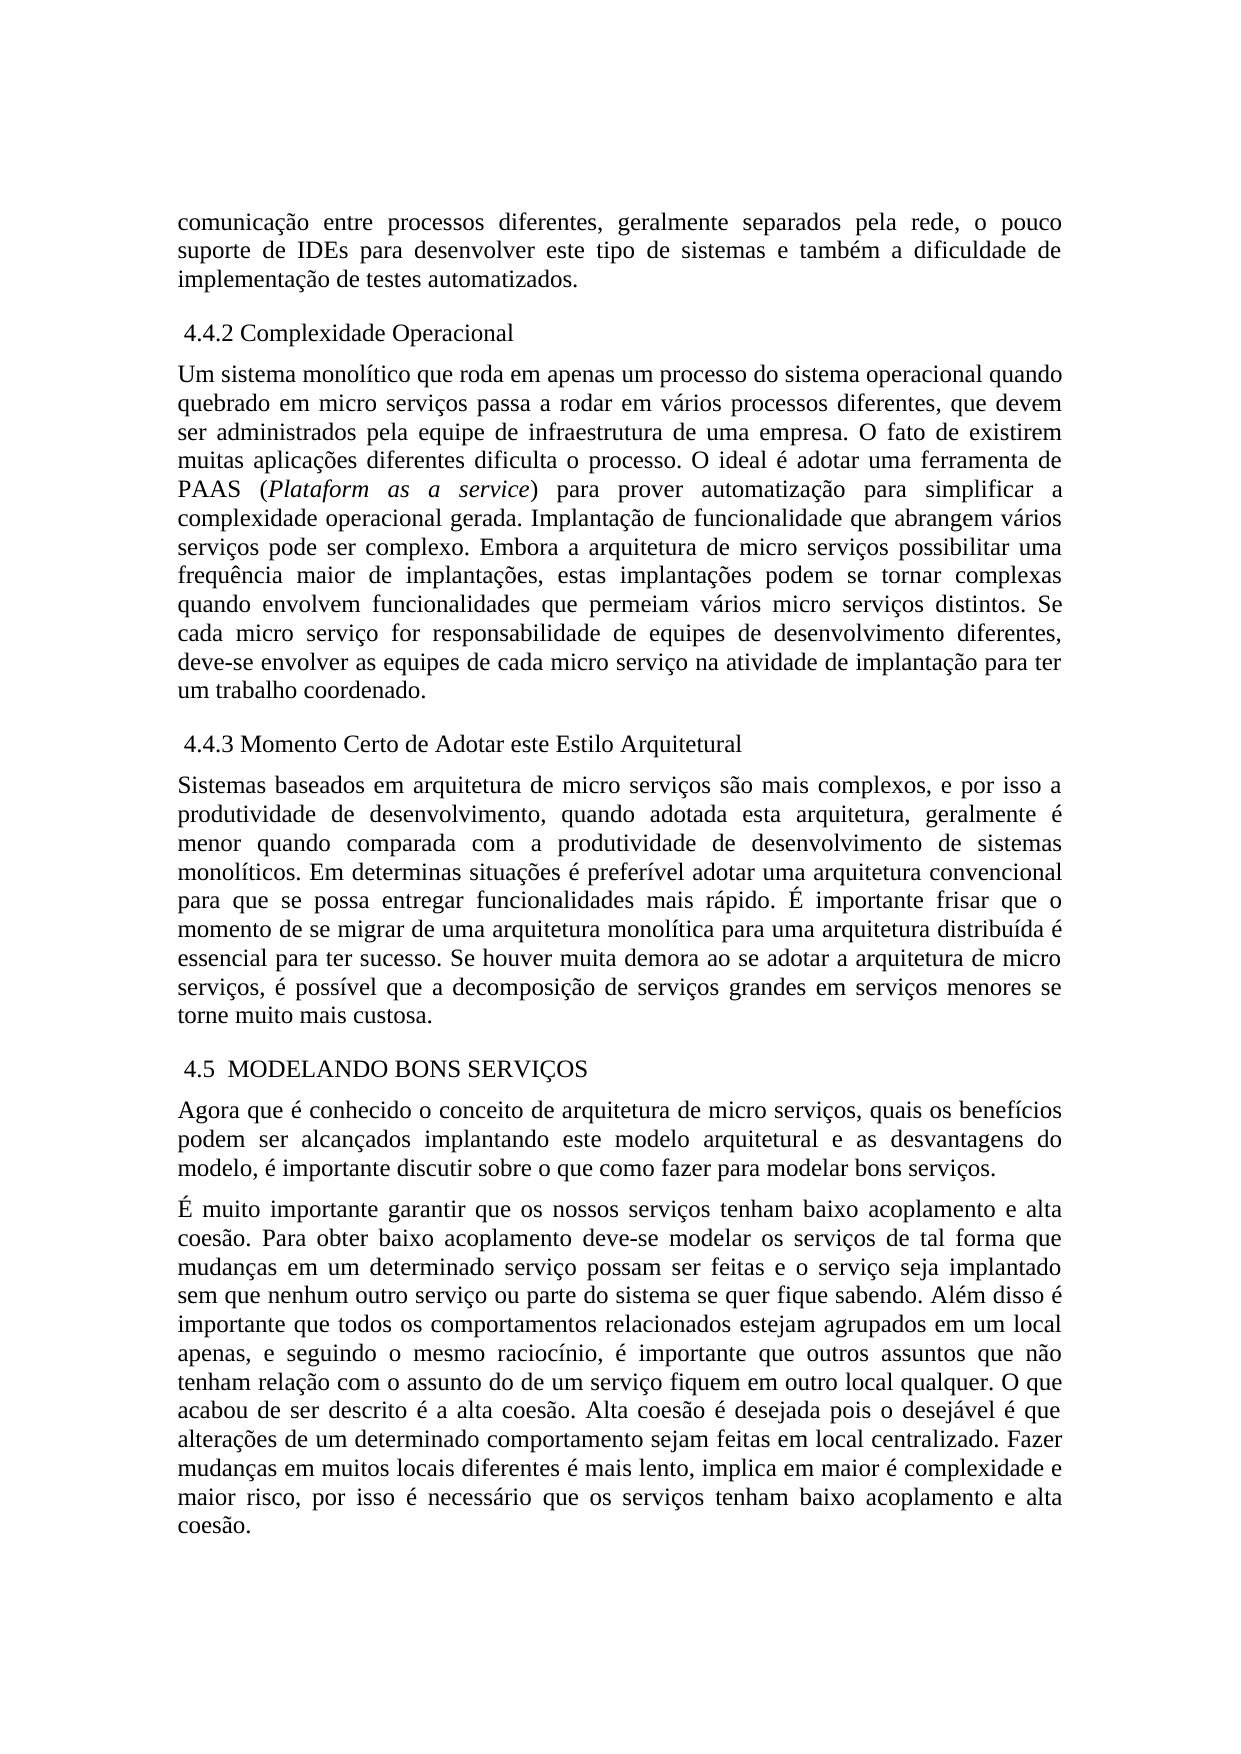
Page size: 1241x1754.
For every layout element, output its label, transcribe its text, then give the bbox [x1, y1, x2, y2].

text Sistemas baseados em arquitetura de micro serviços são mais complexos, e por isso a produtividade de desenvolvimento, quando adotada esta arquitetura, geralmente é menor quando comparada com a produtividade de desenvolvimento de sistemas monolíticos. Em determinas situações é preferível adotar uma arquitetura convencional para que se possa entregar funcionalidades mais rápido. É importante frisar que o momento de se migrar de uma arquitetura monolítica para uma arquitetura distribuída é essencial para ter sucesso. Se houver muita demora ao se adotar a arquitetura de micro serviços, é possível que a decomposição de serviços grandes em serviços menores se torne muito mais custosa. [177, 771, 1063, 1029]
text Agora que é conhecido o conceito de arquitetura de micro serviços, quais os benefícios podem ser alcançados implantando este modelo arquitetural e as desvantagens do modelo, é importante discutir sobre o que como fazer para modelar bons serviços. [177, 1096, 1063, 1182]
subtitle Momento Certo de Adotar este Estilo Arquitetural [177, 729, 1063, 758]
text comunicação entre processos diferentes, geralmente separados pela rede, o pouco suporte de IDEs para desenvolver este tipo de sistemas e também a dificuldade de implementação de testes automatizados. [177, 207, 1063, 293]
text Um sistema monolítico que roda em apenas um processo do sistema operacional quando quebrado em micro serviços passa a rodar em vários processos diferentes, que devem ser administrados pela equipe de infraestrutura de uma empresa. O fato de existirem muitas aplicações diferentes dificulta o processo. O ideal é adotar uma ferramenta de PAAS (Plataform as a service) para prover automatização para simplificar a complexidade operacional gerada. Implantação de funcionalidade que abrangem vários serviços pode ser complexo. Embora a arquitetura de micro serviços possibilitar uma frequência maior de implantações, estas implantações podem se tornar complexas quando envolvem funcionalidades que permeiam vários micro serviços distintos. Se cada micro serviço for responsabilidade de equipes de desenvolvimento diferentes, deve-se envolver as equipes de cada micro serviço na atividade de implantação para ter um trabalho coordenado. [177, 359, 1063, 704]
subtitle MODELANDO BONS SERVIÇOS [177, 1054, 1063, 1083]
text É muito importante garantir que os nossos serviços tenham baixo acoplamento e alta coesão. Para obter baixo acoplamento deve-se modelar os serviços de tal forma que mudanças em um determinado serviço possam ser feitas e o serviço seja implantado sem que nenhum outro serviço ou parte do sistema se quer fique sabendo. Além disso é importante que todos os comportamentos relacionados estejam agrupados em um local apenas, e seguindo o mesmo raciocínio, é importante que outros assuntos que não tenham relação com o assunto do de um serviço fiquem em outro local qualquer. O que acabou de ser descrito é a alta coesão. Alta coesão é desejada pois o desejável é que alterações de um determinado comportamento sejam feitas em local centralizado. Fazer mudanças em muitos locais diferentes é mais lento, implica em maior é complexidade e maior risco, por isso é necessário que os serviços tenham baixo acoplamento e alta coesão. [177, 1194, 1063, 1539]
subtitle Complexidade Operacional [177, 318, 1063, 347]
